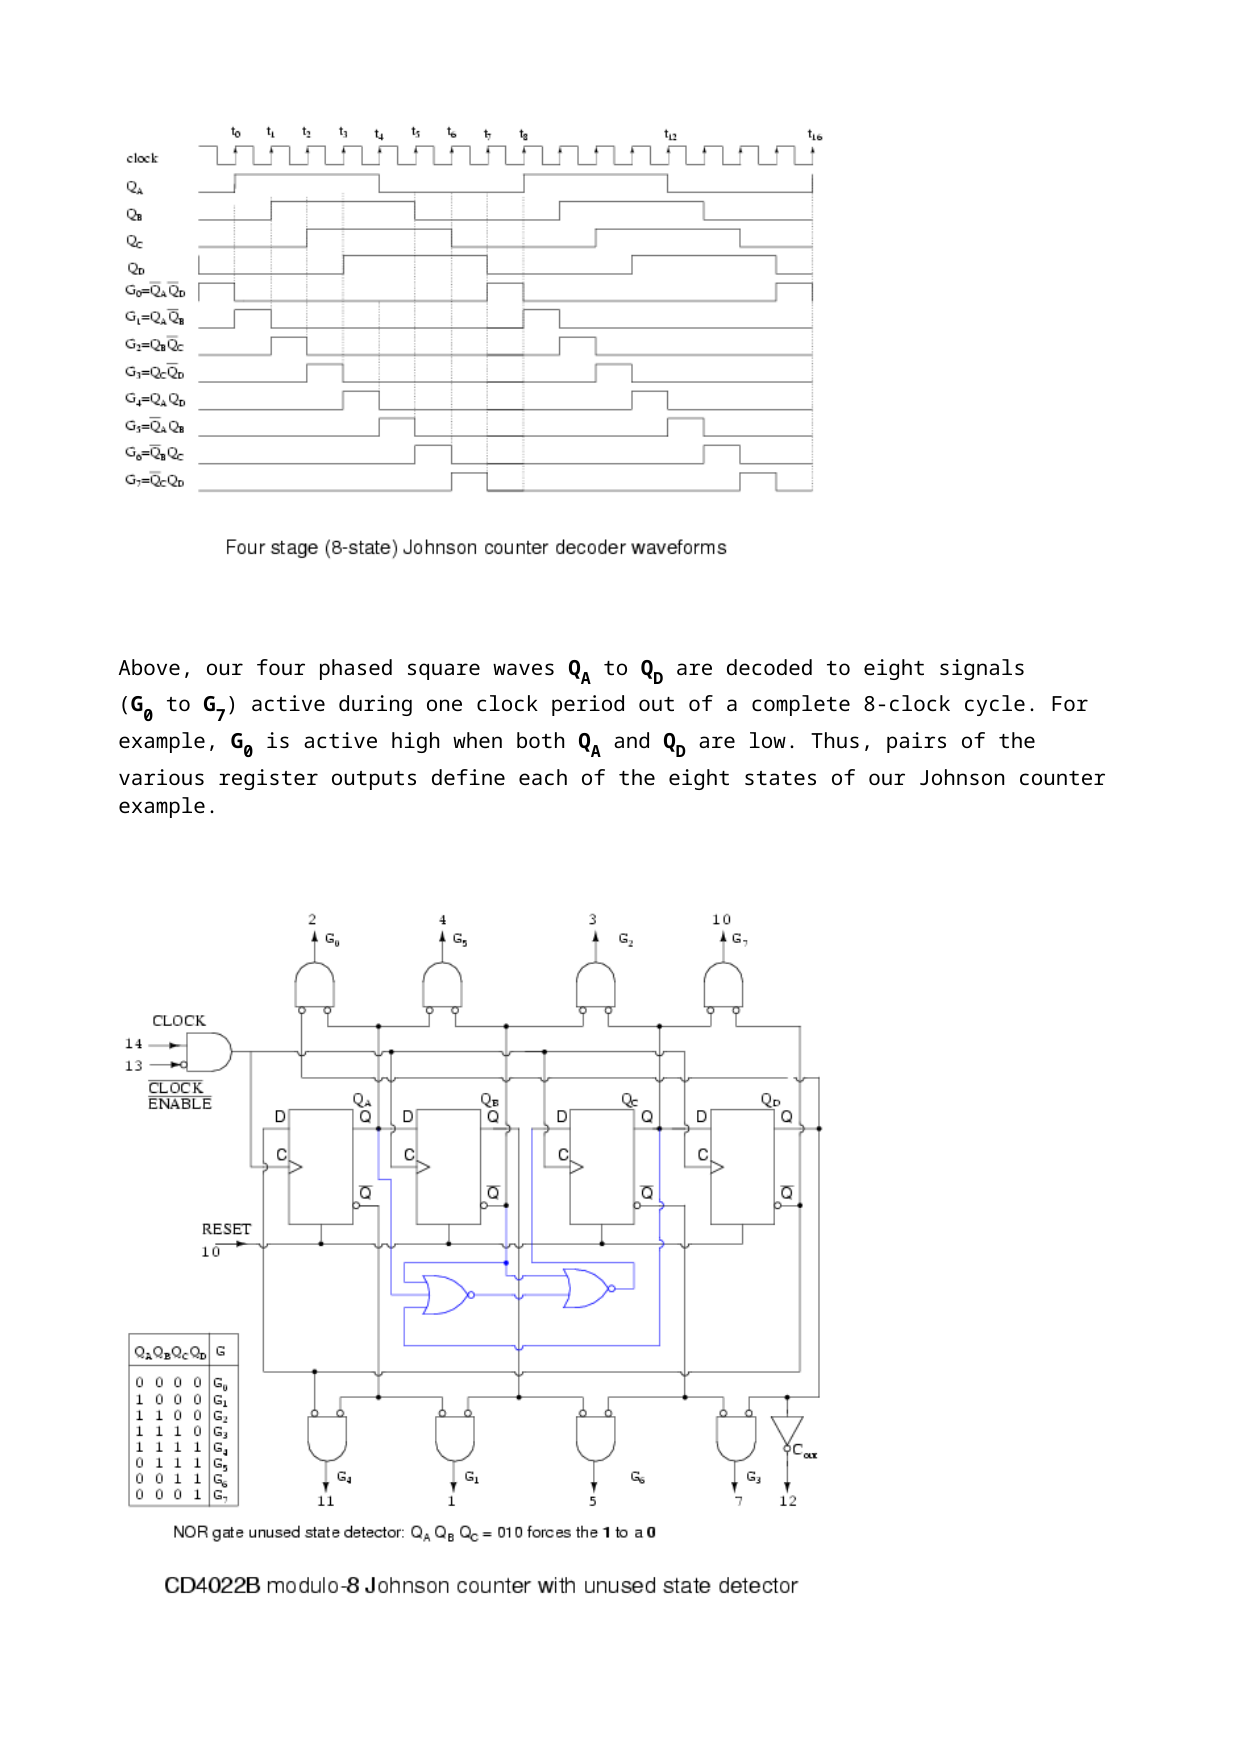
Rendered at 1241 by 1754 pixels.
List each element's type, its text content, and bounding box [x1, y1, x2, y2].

text Above, our four phased square waves QA to QD are decoded to eight signals (G0 to G7) active during one clock period out of a complete 8-clock cycle. For example, G0 is active high when both QA and QD are low. Thus, pairs of the various register outputs define each of the eight states of our Johnson counter example. [118, 653, 1122, 819]
picture [118, 118, 829, 566]
picture [118, 906, 829, 1601]
